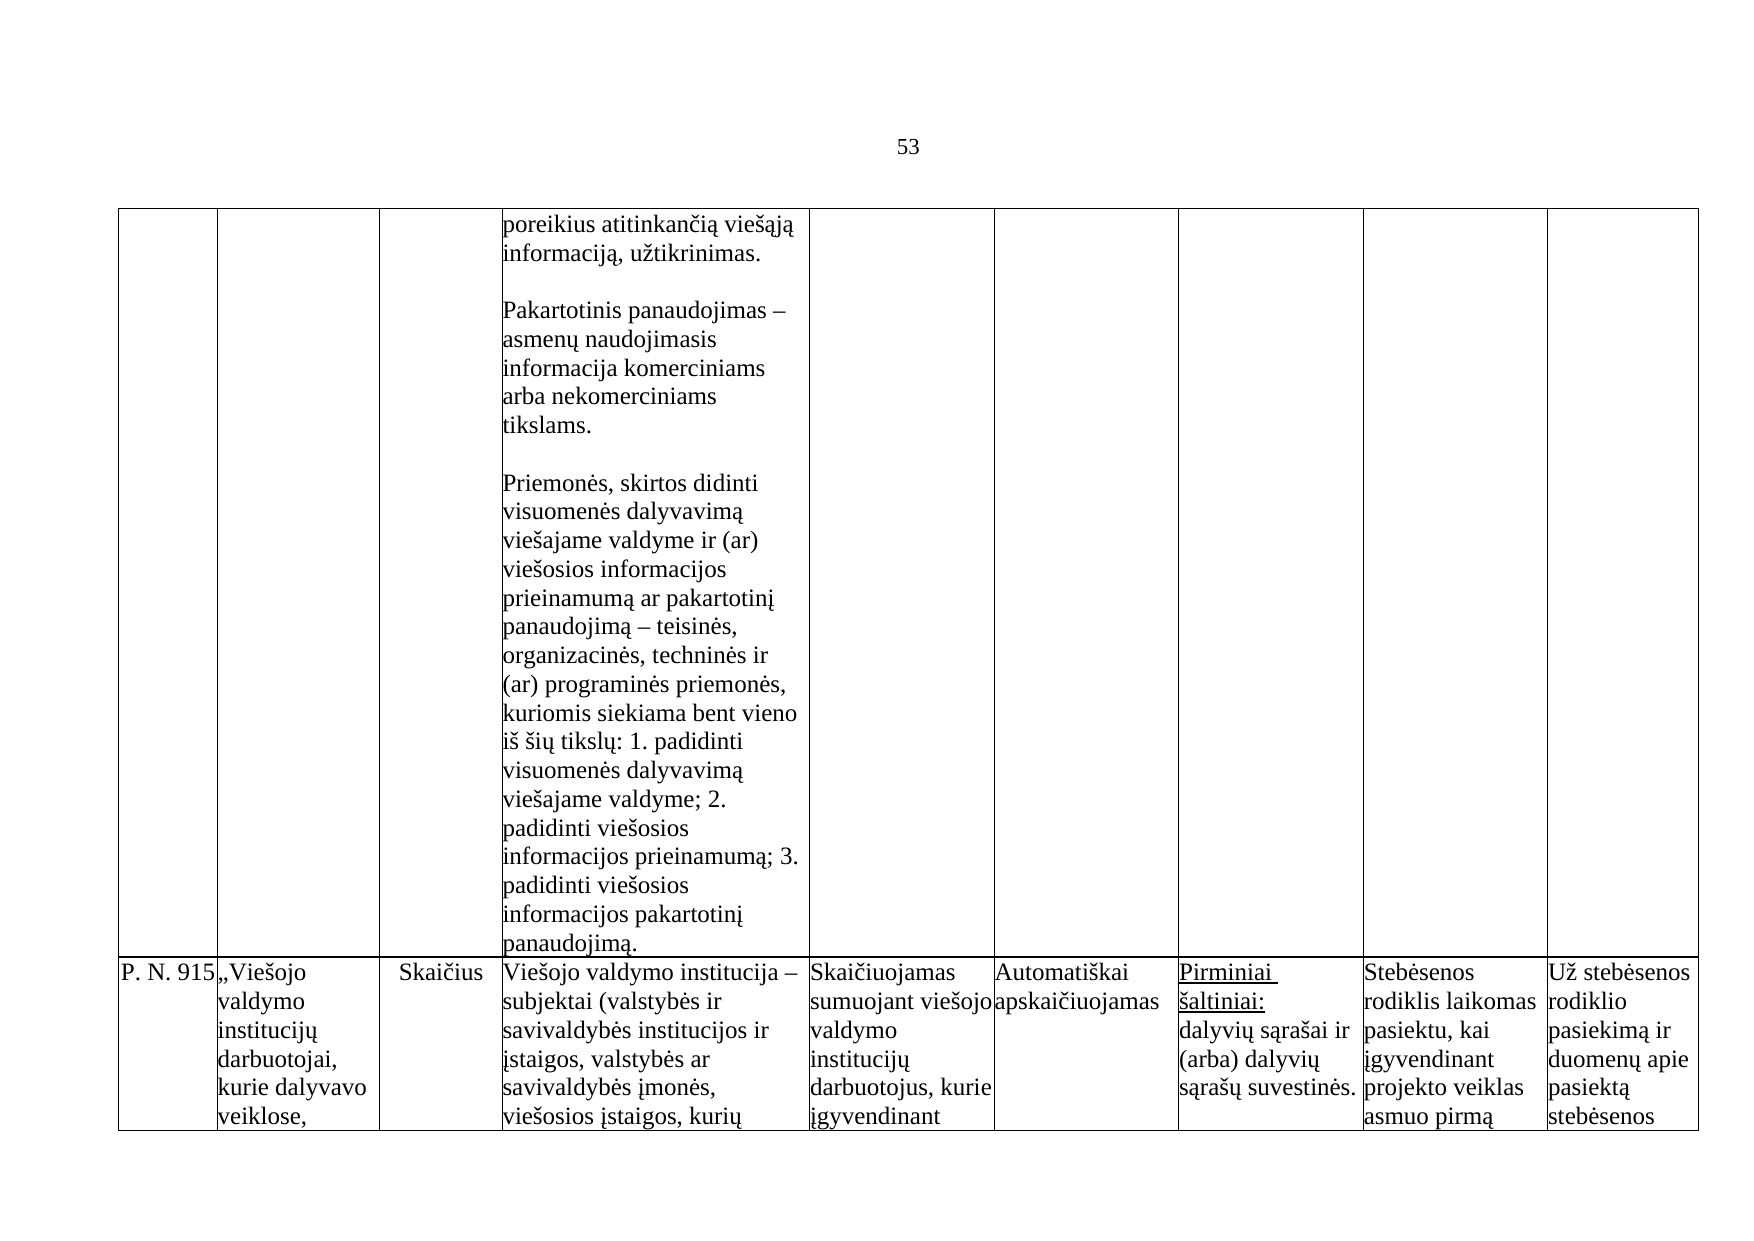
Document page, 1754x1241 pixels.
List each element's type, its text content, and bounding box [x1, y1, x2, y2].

table_cell [995, 209, 1178, 956]
table_cell Pirminiai šaltiniai: dalyvių sąrašai ir (arba) dalyvių sąrašų suvestinės. [1179, 958, 1363, 1130]
table_cell Už stebėsenos rodiklio pasiekimą ir duomenų apie pasiektą stebėsenos [1548, 958, 1698, 1130]
table_cell Viešojo valdymo institucija – subjektai (valstybės ir savivaldybės institucijos ir įstaigos, valstybės ar savivaldybės įmonės, viešosios įstaigos, kurių [503, 958, 809, 1130]
table_cell Stebėsenos rodiklis laikomas pasiektu, kai įgyvendinant projekto veiklas asmuo pirmą [1364, 958, 1547, 1130]
table_cell [119, 209, 217, 956]
table_cell Skaičius [380, 958, 502, 1130]
table_cell [1364, 209, 1547, 956]
table_cell [218, 209, 379, 956]
table_cell P. N. 915 [119, 958, 217, 1130]
table_cell [810, 209, 994, 956]
table_cell Skaičiuojamas sumuojant viešojo valdymo institucijų darbuotojus, kurie įgyvendinant [810, 958, 994, 1130]
table_cell [1548, 209, 1698, 956]
table_cell [380, 209, 502, 956]
table_cell Automatiškai apskaičiuojamas [995, 958, 1178, 1130]
table_cell poreikius atitinkančią viešąją informaciją, užtikrinimas. Pakartotinis panaudojimas – asmenų naudojimasis informacija komerciniams arba nekomerciniams tikslams. Priemonės, skirtos didinti visuomenės dalyvavimą viešajame valdyme ir (ar) viešosios informacijos prieinamumą ar pakartotinį panaudojimą – teisinės, organizacinės, techninės ir (ar) programinės priemonės, kuriomis siekiama bent vieno iš šių tikslų: 1. padidinti visuomenės dalyvavimą viešajame valdyme; 2. padidinti viešosios informacijos prieinamumą; 3. padidinti viešosios informacijos pakartotinį panaudojimą. [503, 209, 809, 956]
table_cell „Viešojo valdymo institucijų darbuotojai, kurie dalyvavo veiklose, [218, 958, 379, 1130]
table_cell [1179, 209, 1363, 956]
